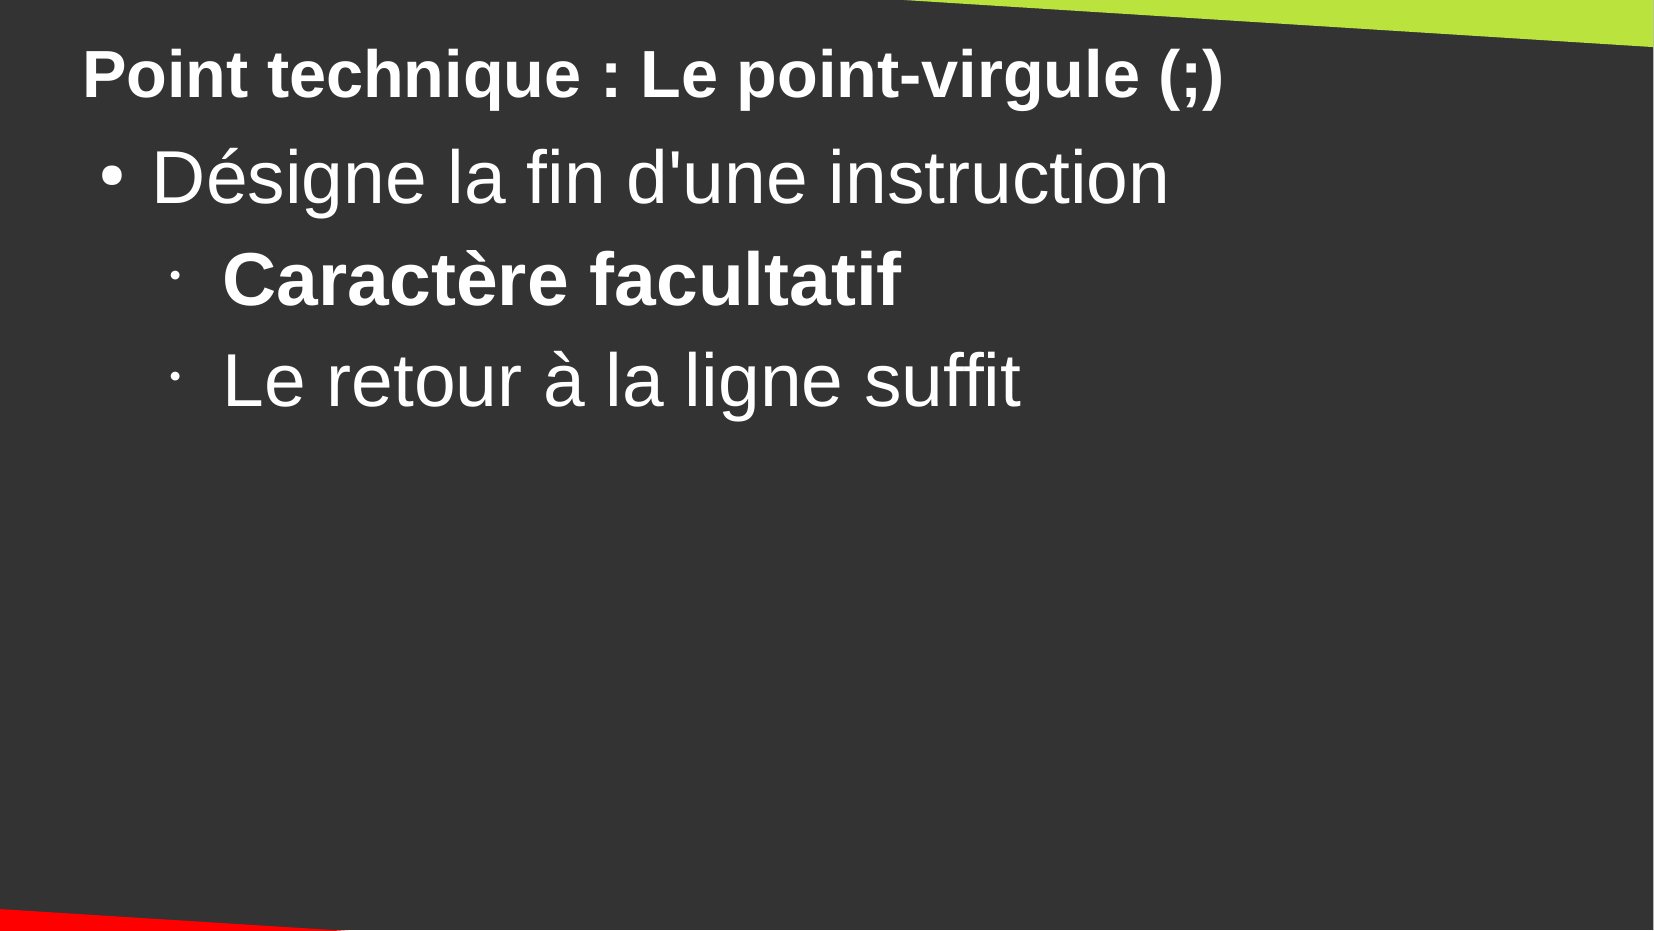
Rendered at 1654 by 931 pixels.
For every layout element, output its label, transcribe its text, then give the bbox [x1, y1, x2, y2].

list Désigne la fin d'une instruction Caractère facultatif Le retour à la ligne suffit [80, 135, 1620, 544]
text_box [0, 909, 349, 931]
text_box [903, 0, 1654, 48]
title Point technique : Le point-virgule (;) [82, 37, 1571, 114]
